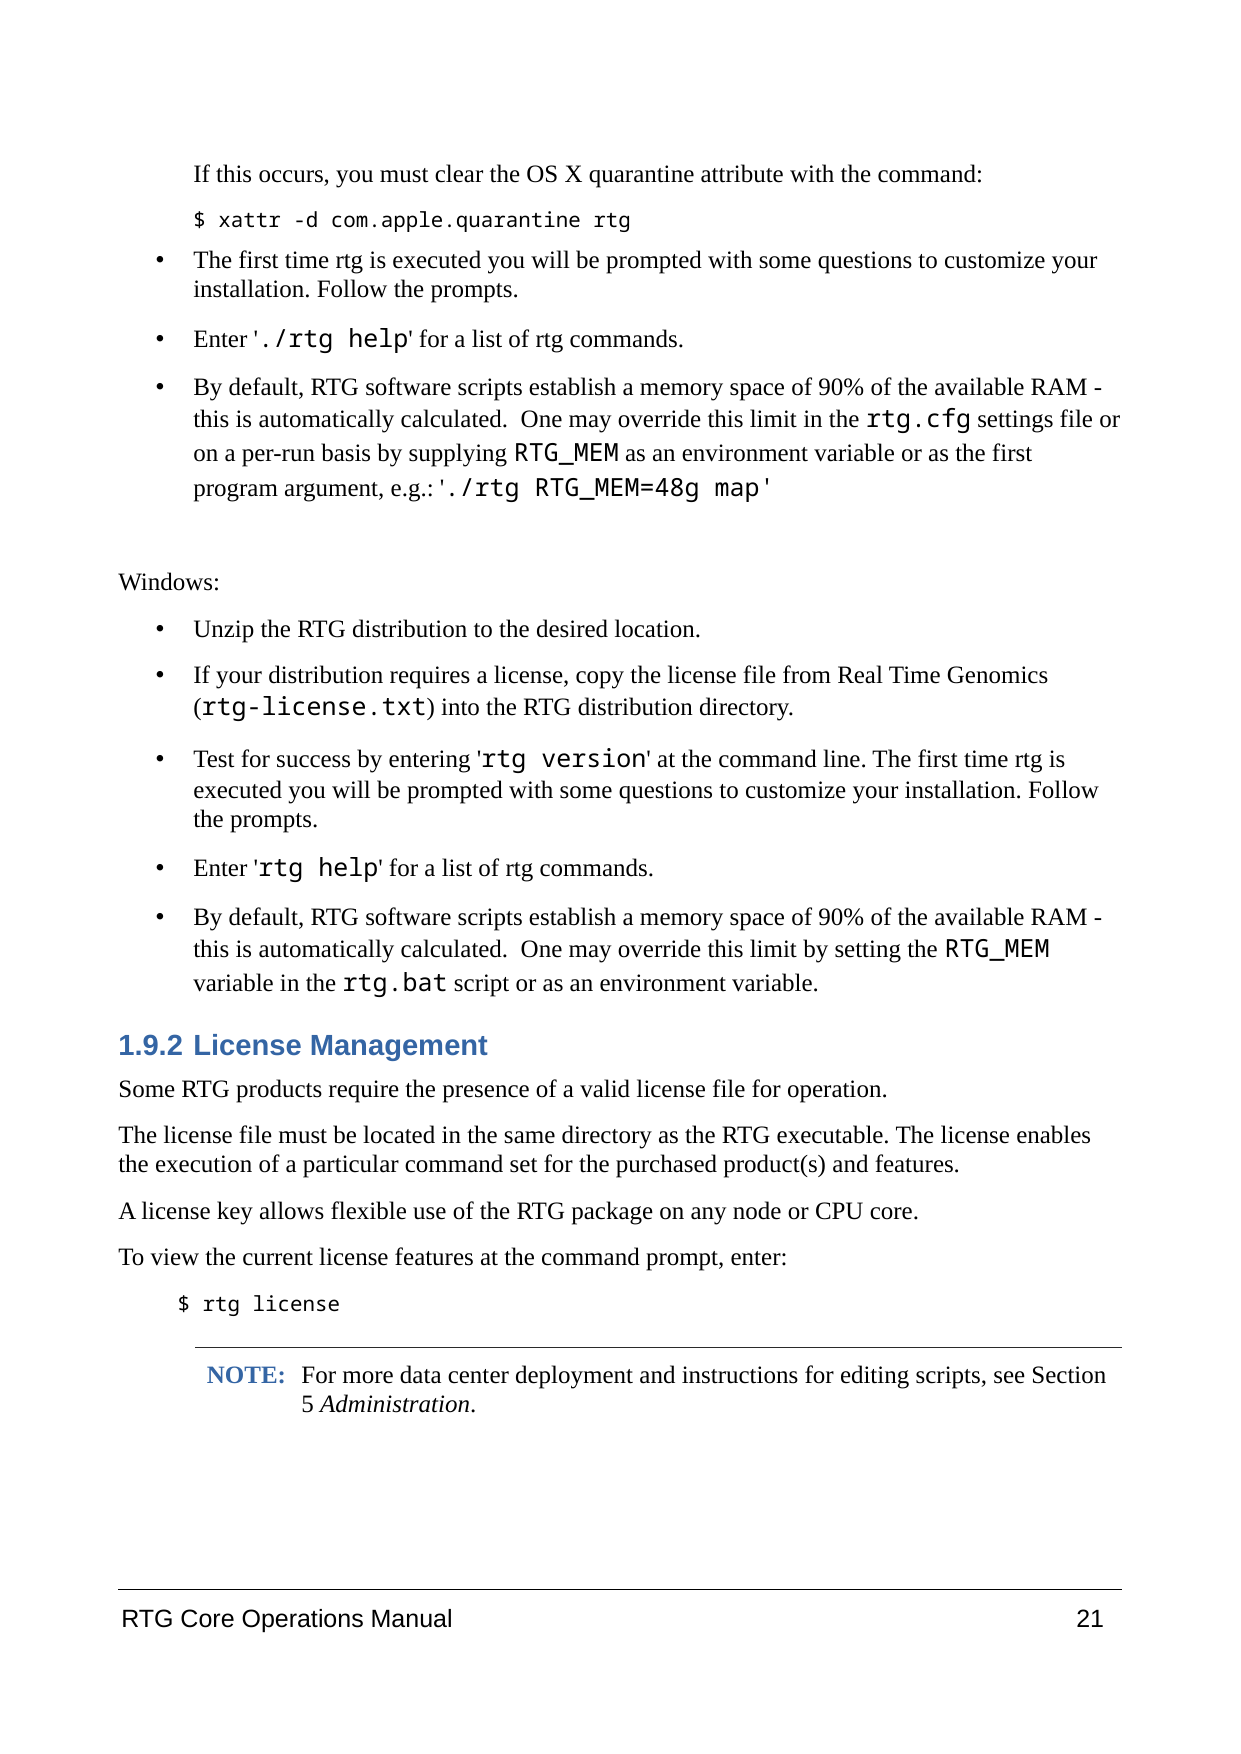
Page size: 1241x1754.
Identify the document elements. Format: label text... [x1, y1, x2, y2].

list By default, RTG software scripts establish a memory space of 90% of the available RAM - this is automatically calculated. One may override this limit by setting the RTG_MEM variable in the rtg.bat script or as an environment variable. [156, 902, 1122, 999]
list Enter './rtg help' for a list of rtg commands. [156, 321, 1122, 354]
text NOTE: For more data center deployment and instructions for editing scripts, see Section 5 Administration. [195, 1349, 1122, 1430]
subtitle License Management [118, 1028, 1122, 1062]
list If your distribution requires a license, copy the license file from Real Time Genomics (rtg-license.txt) into the RTG distribution directory. [156, 660, 1122, 723]
text A license key allows flexible use of the RTG package on any node or CPU core. [118, 1196, 1122, 1224]
list Unzip the RTG distribution to the desired location. [156, 614, 1122, 643]
list $ xattr -d com.apple.quarantine rtg [156, 205, 1122, 233]
list By default, RTG software scripts establish a memory space of 90% of the available RAM - this is automatically calculated. One may override this limit in the rtg.cfg settings file or on a per-run basis by supplying RTG_MEM as an environment variable or as the first program argument, e.g.: './rtg RTG_MEM=48g map' [156, 372, 1122, 503]
list If this occurs, you must clear the OS X quarantine attribute with the command: [156, 159, 1122, 187]
list Enter 'rtg help' for a list of rtg commands. [156, 850, 1122, 884]
text Some RTG products require the presence of a valid license file for operation. [118, 1074, 1122, 1103]
text To view the current license features at the command prompt, enter: [118, 1242, 1122, 1271]
list The first time rtg is executed you will be prompted with some questions to customize your installation. Follow the prompts. [156, 245, 1122, 303]
text The license file must be located in the same directory as the RTG executable. The license enables the execution of a particular command set for the purchased product(s) and features. [118, 1121, 1122, 1178]
text $ rtg license [177, 1289, 1122, 1317]
text Windows: [118, 567, 1122, 596]
list Test for success by entering 'rtg version' at the command line. The first time rtg is executed you will be prompted with some questions to customize your installation. Follow the prompts. [156, 741, 1122, 832]
